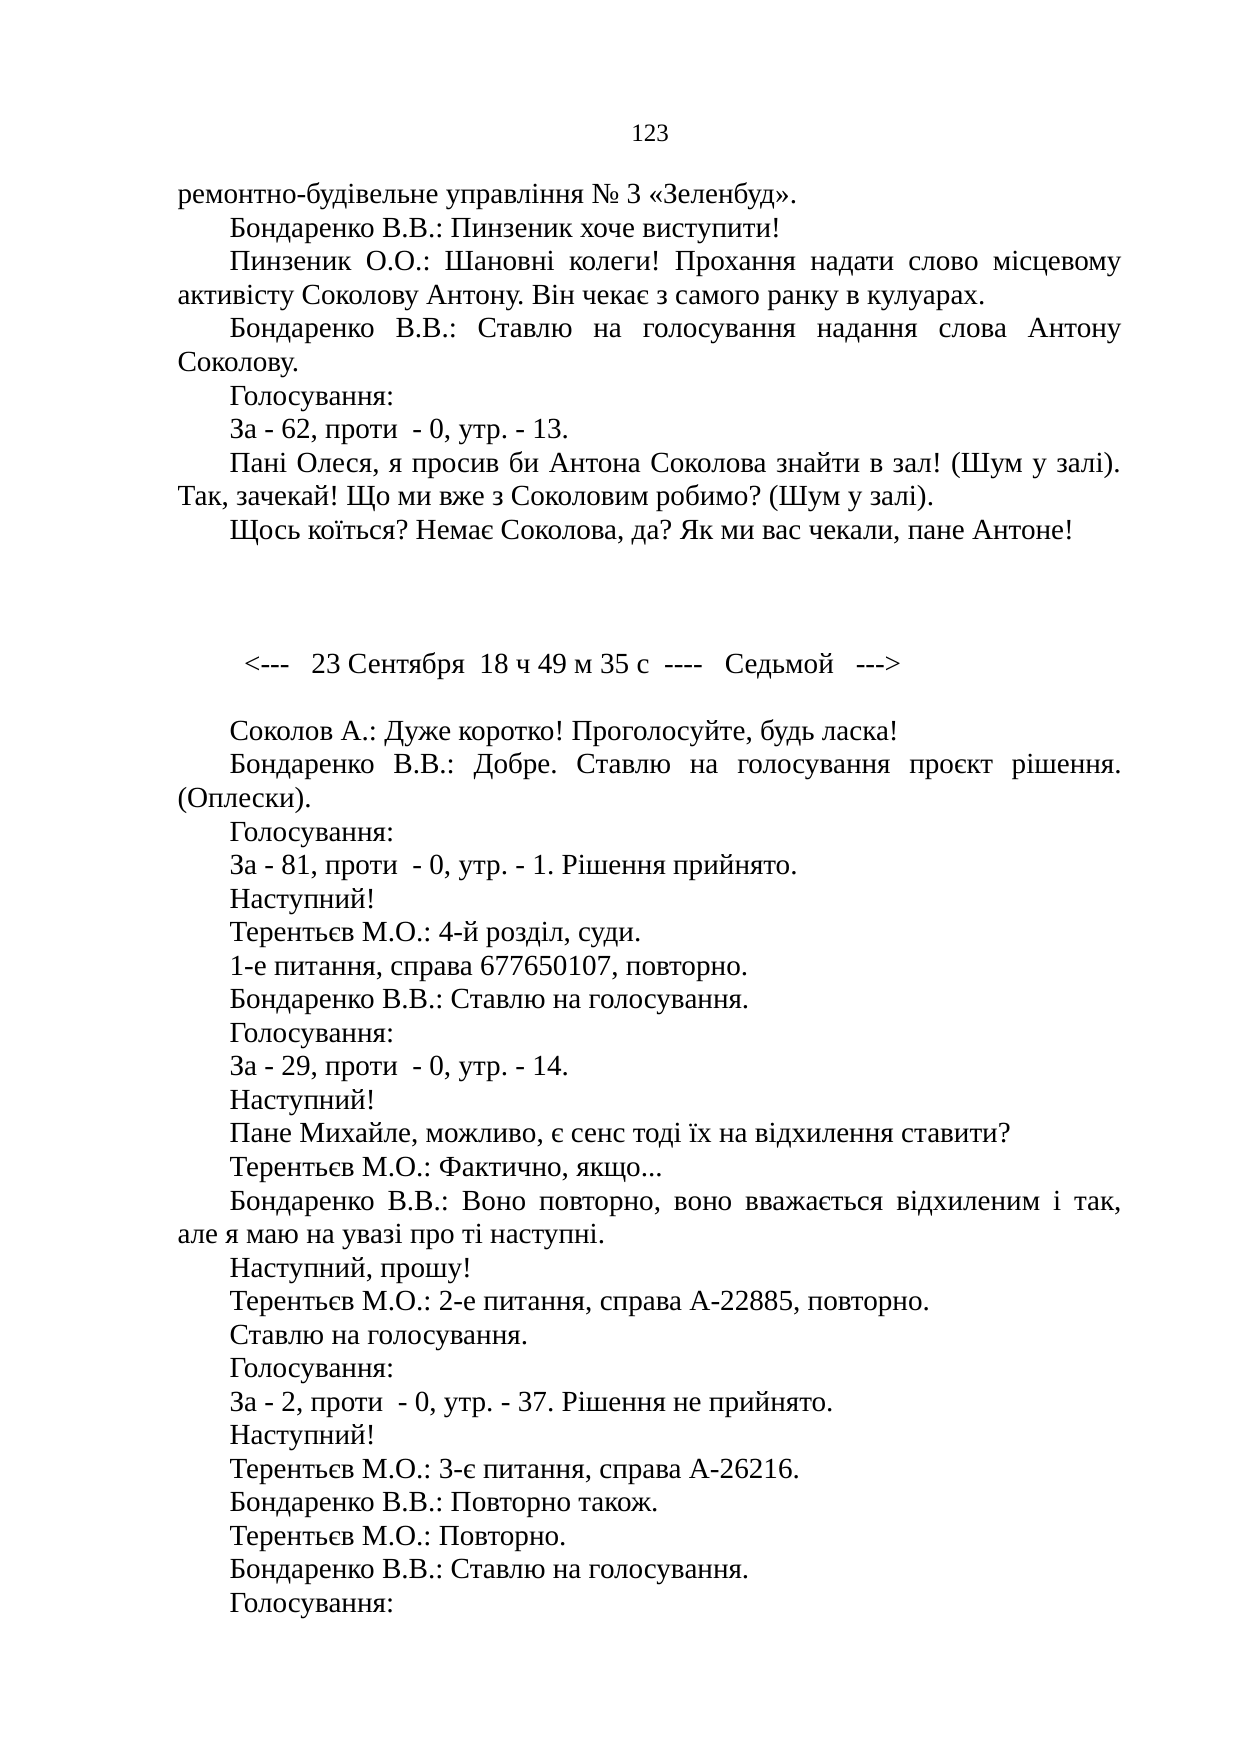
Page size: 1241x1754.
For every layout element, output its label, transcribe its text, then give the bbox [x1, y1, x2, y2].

text Щось коїться? Немає Соколова, да? Як ми вас чекали, пане Антоне! [177, 512, 1122, 545]
text <--- 23 Сентября 18 ч 49 м 35 с ---- Седьмой ---> [177, 646, 1122, 679]
text Голосування: [177, 1015, 1122, 1048]
text Наступний! [177, 1082, 1122, 1116]
text За - 81, проти - 0, утр. - 1. Рішення прийнято. [177, 847, 1122, 881]
text За - 29, проти - 0, утр. - 14. [177, 1048, 1122, 1082]
text Наступний! [177, 1417, 1122, 1451]
text Наступний, прошу! [177, 1250, 1122, 1283]
text Наступний! [177, 881, 1122, 914]
text Терентьєв М.О.: 3-є питання, справа А-26216. [177, 1451, 1122, 1484]
text Бондаренко В.В.: Ставлю на голосування. [177, 981, 1122, 1015]
text За - 62, проти - 0, утр. - 13. [177, 411, 1122, 445]
text Ставлю на голосування. [177, 1317, 1122, 1350]
text Голосування: [177, 1585, 1122, 1619]
text Бондаренко В.В.: Пинзеник хоче виступити! [177, 210, 1122, 243]
text Бондаренко В.В.: Повторно також. [177, 1484, 1122, 1518]
text Пане Михайле, можливо, є сенс тоді їх на відхилення ставити? [177, 1116, 1122, 1149]
text Голосування: [177, 814, 1122, 847]
text Терентьєв М.О.: Фактично, якщо... [177, 1149, 1122, 1183]
text Бондаренко В.В.: Воно повторно, воно вважається відхиленим і так, але я маю на увазі про ті наступні. [177, 1183, 1122, 1250]
text За - 2, проти - 0, утр. - 37. Рішення не прийнято. [177, 1384, 1122, 1417]
text Бондаренко В.В.: Ставлю на голосування. [177, 1552, 1122, 1585]
text Терентьєв М.О.: 2-е питання, справа А-22885, повторно. [177, 1283, 1122, 1317]
text Бондаренко В.В.: Ставлю на голосування надання слова Антону Соколову. [177, 311, 1122, 378]
text Пинзеник О.О.: Шановні колеги! Прохання надати слово місцевому активісту Соколову Антону. Він чекає з самого ранку в кулуарах. [177, 243, 1122, 311]
text ремонтно-будівельне управління № 3 «Зеленбуд». [177, 176, 1122, 210]
text 1-е питання, справа 677650107, повторно. [177, 948, 1122, 981]
text Терентьєв М.О.: 4-й розділ, суди. [177, 914, 1122, 948]
text Соколов А.: Дуже коротко! Проголосуйте, будь ласка! [177, 713, 1122, 747]
text Пані Олеся, я просив би Антона Соколова знайти в зал! (Шум у залі). Так, зачекай! Що ми вже з Соколовим робимо? (Шум у залі). [177, 445, 1122, 512]
text Голосування: [177, 1350, 1122, 1384]
text Терентьєв М.О.: Повторно. [177, 1518, 1122, 1552]
text Голосування: [177, 378, 1122, 411]
text Бондаренко В.В.: Добре. Ставлю на голосування проєкт рішення. (Оплески). [177, 747, 1122, 814]
